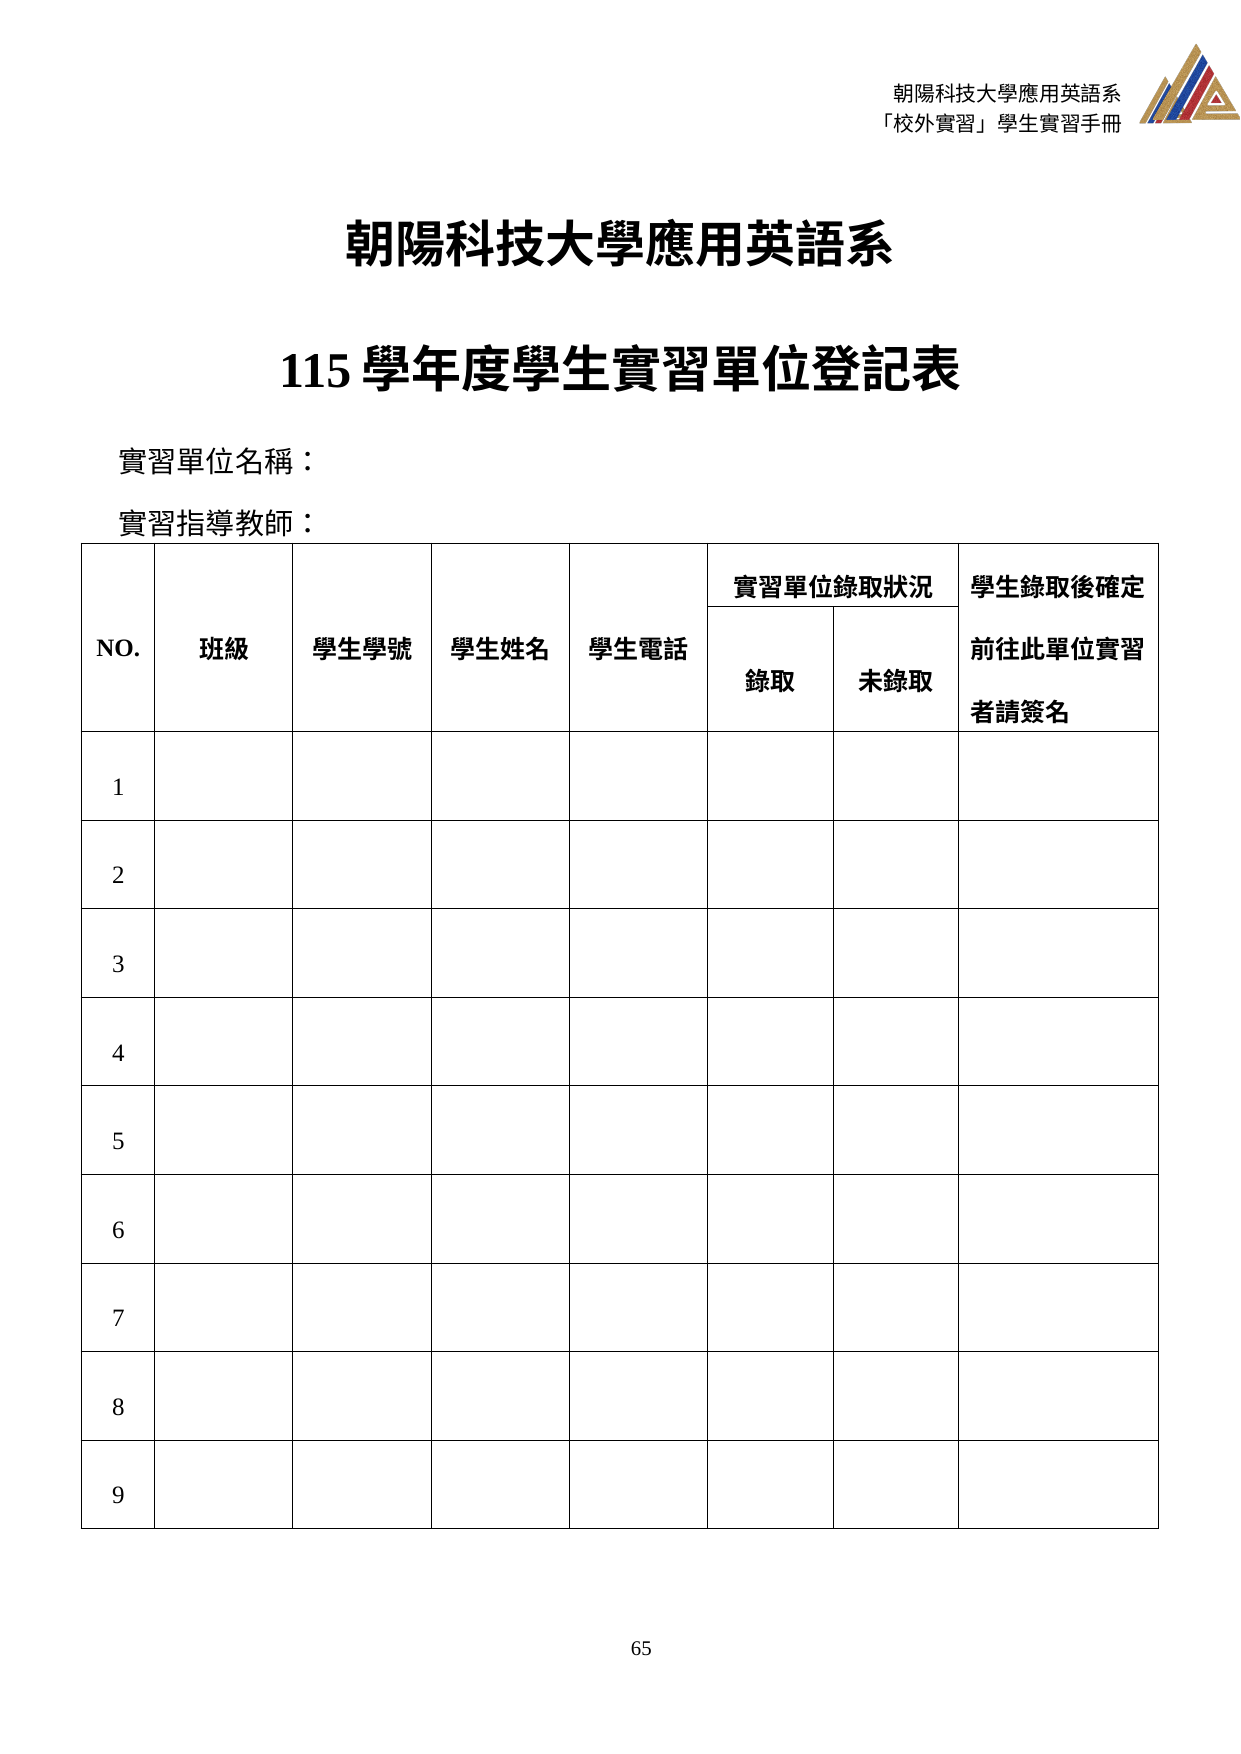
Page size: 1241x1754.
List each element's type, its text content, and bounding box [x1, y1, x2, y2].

table_cell [155, 821, 292, 908]
table_cell [959, 1441, 1158, 1528]
table_header NO. [82, 544, 154, 731]
table_cell [432, 1175, 569, 1262]
table_cell [432, 909, 569, 997]
table_cell 未錄取 [834, 607, 958, 731]
table_cell [293, 909, 431, 997]
table_cell [570, 909, 707, 997]
table_header 班級 [155, 544, 292, 731]
table_cell [834, 909, 958, 997]
table_cell [834, 1086, 958, 1174]
table_cell [155, 1352, 292, 1439]
table_cell 3 [82, 909, 154, 997]
table_cell [708, 998, 833, 1085]
table_cell [570, 821, 707, 908]
table_cell [155, 998, 292, 1085]
table_cell [959, 732, 1158, 820]
table_cell [959, 1264, 1158, 1351]
table_cell [155, 1264, 292, 1351]
table_cell [834, 1352, 958, 1439]
table_cell [293, 998, 431, 1085]
table_cell [834, 1264, 958, 1351]
table_cell [570, 1441, 707, 1528]
table_cell [432, 1086, 569, 1174]
table_cell [570, 1175, 707, 1262]
table_cell [708, 1175, 833, 1262]
table_cell [834, 1441, 958, 1528]
table_header 學生姓名 [432, 544, 569, 731]
table_cell [708, 1264, 833, 1351]
table_cell [432, 998, 569, 1085]
table_header 實習單位錄取狀況 [708, 544, 958, 606]
table_cell [293, 1352, 431, 1439]
table_cell [293, 1175, 431, 1262]
text 實習指導教師： [118, 480, 1122, 543]
table_cell [959, 909, 1158, 997]
table_cell [959, 1175, 1158, 1262]
table_cell 4 [82, 998, 154, 1085]
table_cell [570, 1352, 707, 1439]
table_cell [155, 1441, 292, 1528]
table_cell [959, 1352, 1158, 1439]
table_cell [293, 1264, 431, 1351]
table_cell [432, 1264, 569, 1351]
table_cell 7 [82, 1264, 154, 1351]
table_cell [155, 909, 292, 997]
text 朝陽科技大學應用英語系 115學年度學生實習單位登記表 [118, 168, 1122, 418]
table_cell [155, 1086, 292, 1174]
table_cell [708, 732, 833, 820]
table_cell [155, 1175, 292, 1262]
table_cell [432, 732, 569, 820]
table_cell 錄取 [708, 607, 833, 731]
table_cell [570, 1264, 707, 1351]
table_cell [834, 821, 958, 908]
table_cell [293, 1086, 431, 1174]
table_cell 6 [82, 1175, 154, 1262]
table_cell [708, 1086, 833, 1174]
table_cell [834, 998, 958, 1085]
table_header 學生電話 [570, 544, 707, 731]
table_cell [959, 998, 1158, 1085]
text 實習單位名稱： [118, 418, 1122, 480]
table_header 學生錄取後確定前往此單位實習者請簽名 [959, 544, 1158, 731]
table_cell [708, 909, 833, 997]
table_cell [432, 821, 569, 908]
table_cell [293, 732, 431, 820]
table_cell [834, 732, 958, 820]
table_cell [570, 732, 707, 820]
table_cell [708, 1352, 833, 1439]
table_cell [155, 732, 292, 820]
table_cell [834, 1175, 958, 1262]
table_cell [959, 1086, 1158, 1174]
table_cell [708, 821, 833, 908]
table_cell [570, 998, 707, 1085]
table_cell [293, 1441, 431, 1528]
table_cell [432, 1352, 569, 1439]
table_cell 2 [82, 821, 154, 908]
table_cell [570, 1086, 707, 1174]
table_cell [708, 1441, 833, 1528]
table_cell [959, 821, 1158, 908]
table_cell 5 [82, 1086, 154, 1174]
table_cell 9 [82, 1441, 154, 1528]
table_cell [432, 1441, 569, 1528]
table_cell [293, 821, 431, 908]
table_cell 8 [82, 1352, 154, 1439]
table_header 學生學號 [293, 544, 431, 731]
table_cell 1 [82, 732, 154, 820]
